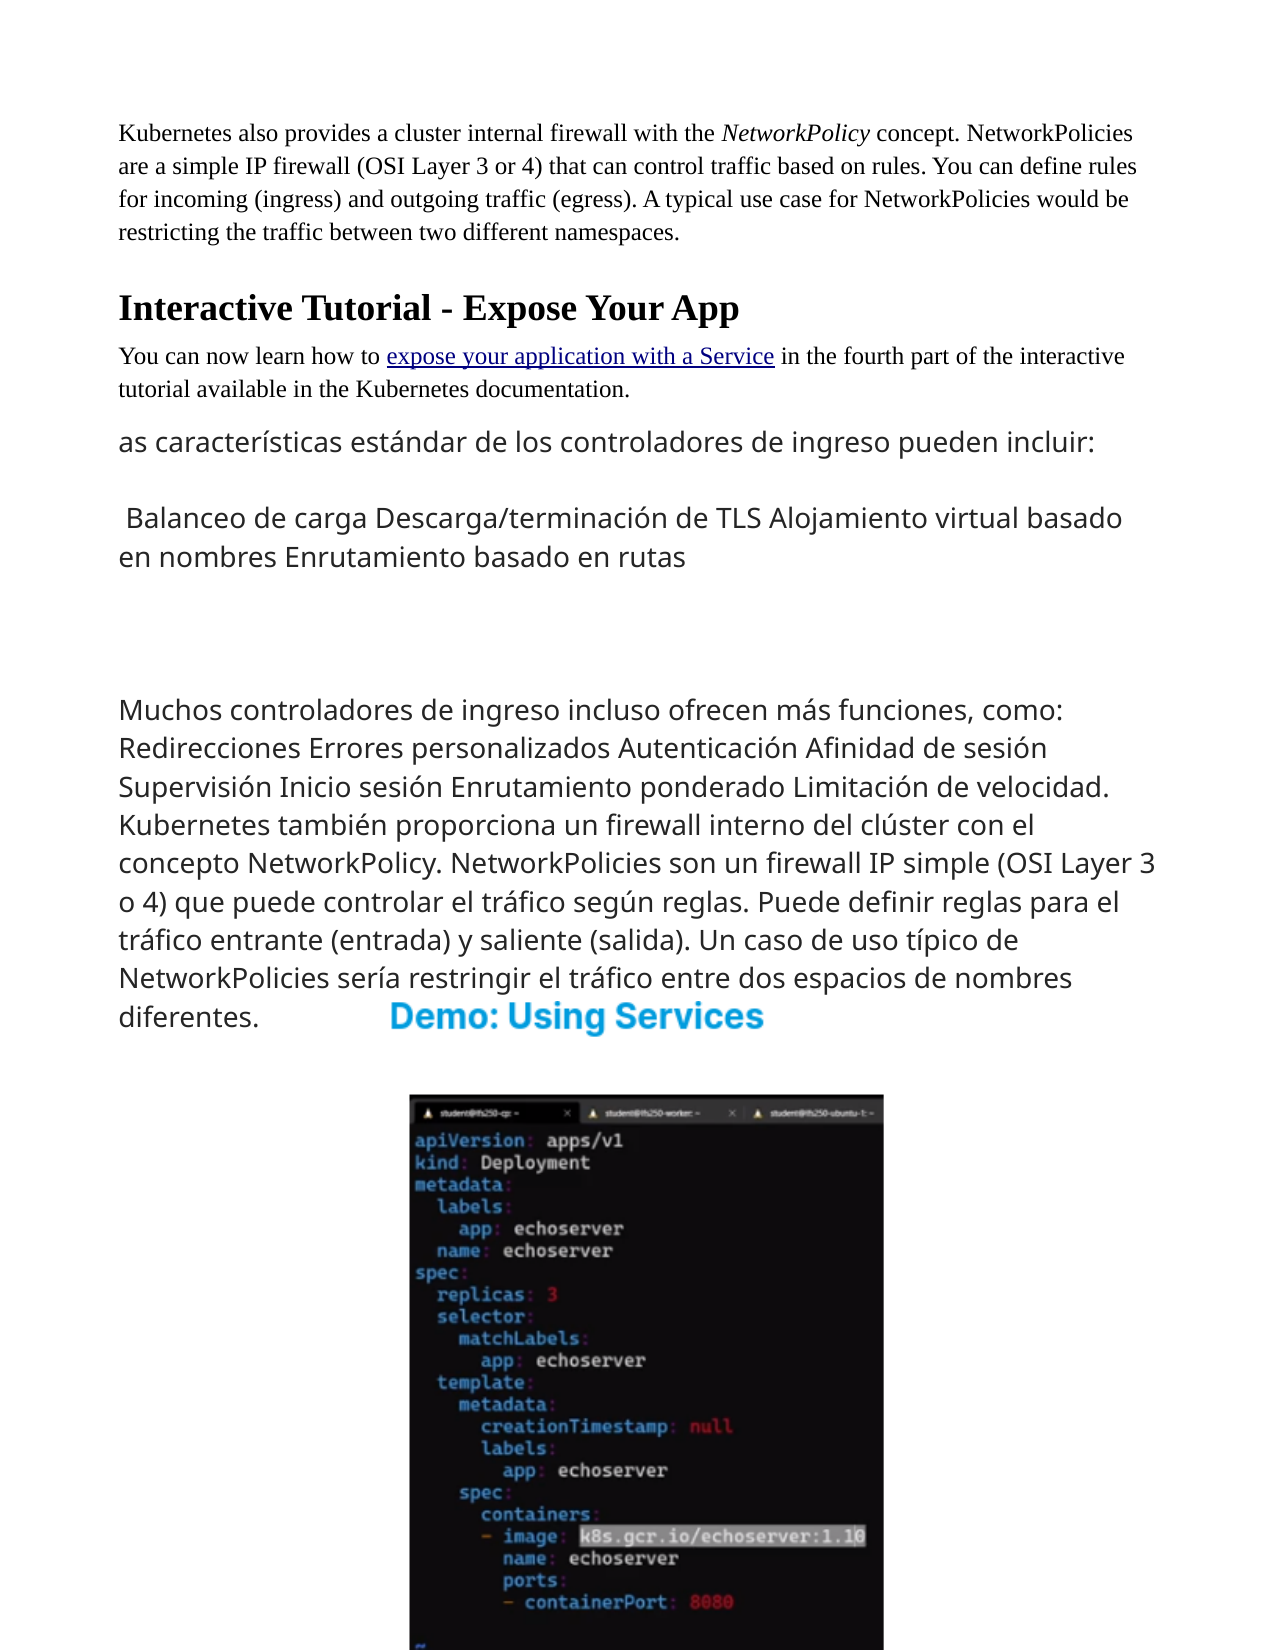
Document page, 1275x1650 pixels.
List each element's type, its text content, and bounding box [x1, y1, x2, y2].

subtitle Interactive Tutorial - Expose Your App [118, 286, 1157, 329]
text You can now learn how to expose your application with a Service in the fourth part of the interactive tutorial available in the Kubernetes documentation. [118, 341, 1157, 403]
text as características estándar de los controladores de ingreso pueden incluir: [118, 422, 1157, 460]
text Muchos controladores de ingreso incluso ofrecen más funciones, como: Redirecciones Errores personalizados Autenticación Afinidad de sesión Supervisión Inicio sesión Enrutamiento ponderado Limitación de velocidad. Kubernetes también proporciona un firewall interno del clúster con el concepto NetworkPolicy. NetworkPolicies son un firewall IP simple (OSI Layer 3 o 4) que puede controlar el tráfico según reglas. Puede definir reglas para el tráfico entrante (entrada) y saliente (salida). Un caso de uso típico de NetworkPolicies sería restringir el tráfico entre dos espacios de nombres diferentes. [118, 690, 1157, 1035]
text Kubernetes also provides a cluster internal firewall with the NetworkPolicy concept. NetworkPolicies are a simple IP firewall (OSI Layer 3 or 4) that can control traffic based on rules. You can define rules for incoming (ingress) and outgoing traffic (egress). A typical use case for NetworkPolicies would be restricting the traffic between two different namespaces. [118, 118, 1157, 246]
text Balanceo de carga Descarga/terminación de TLS Alojamiento virtual basado en nombres Enrutamiento basado en rutas [118, 498, 1157, 575]
picture [391, 1001, 884, 1650]
